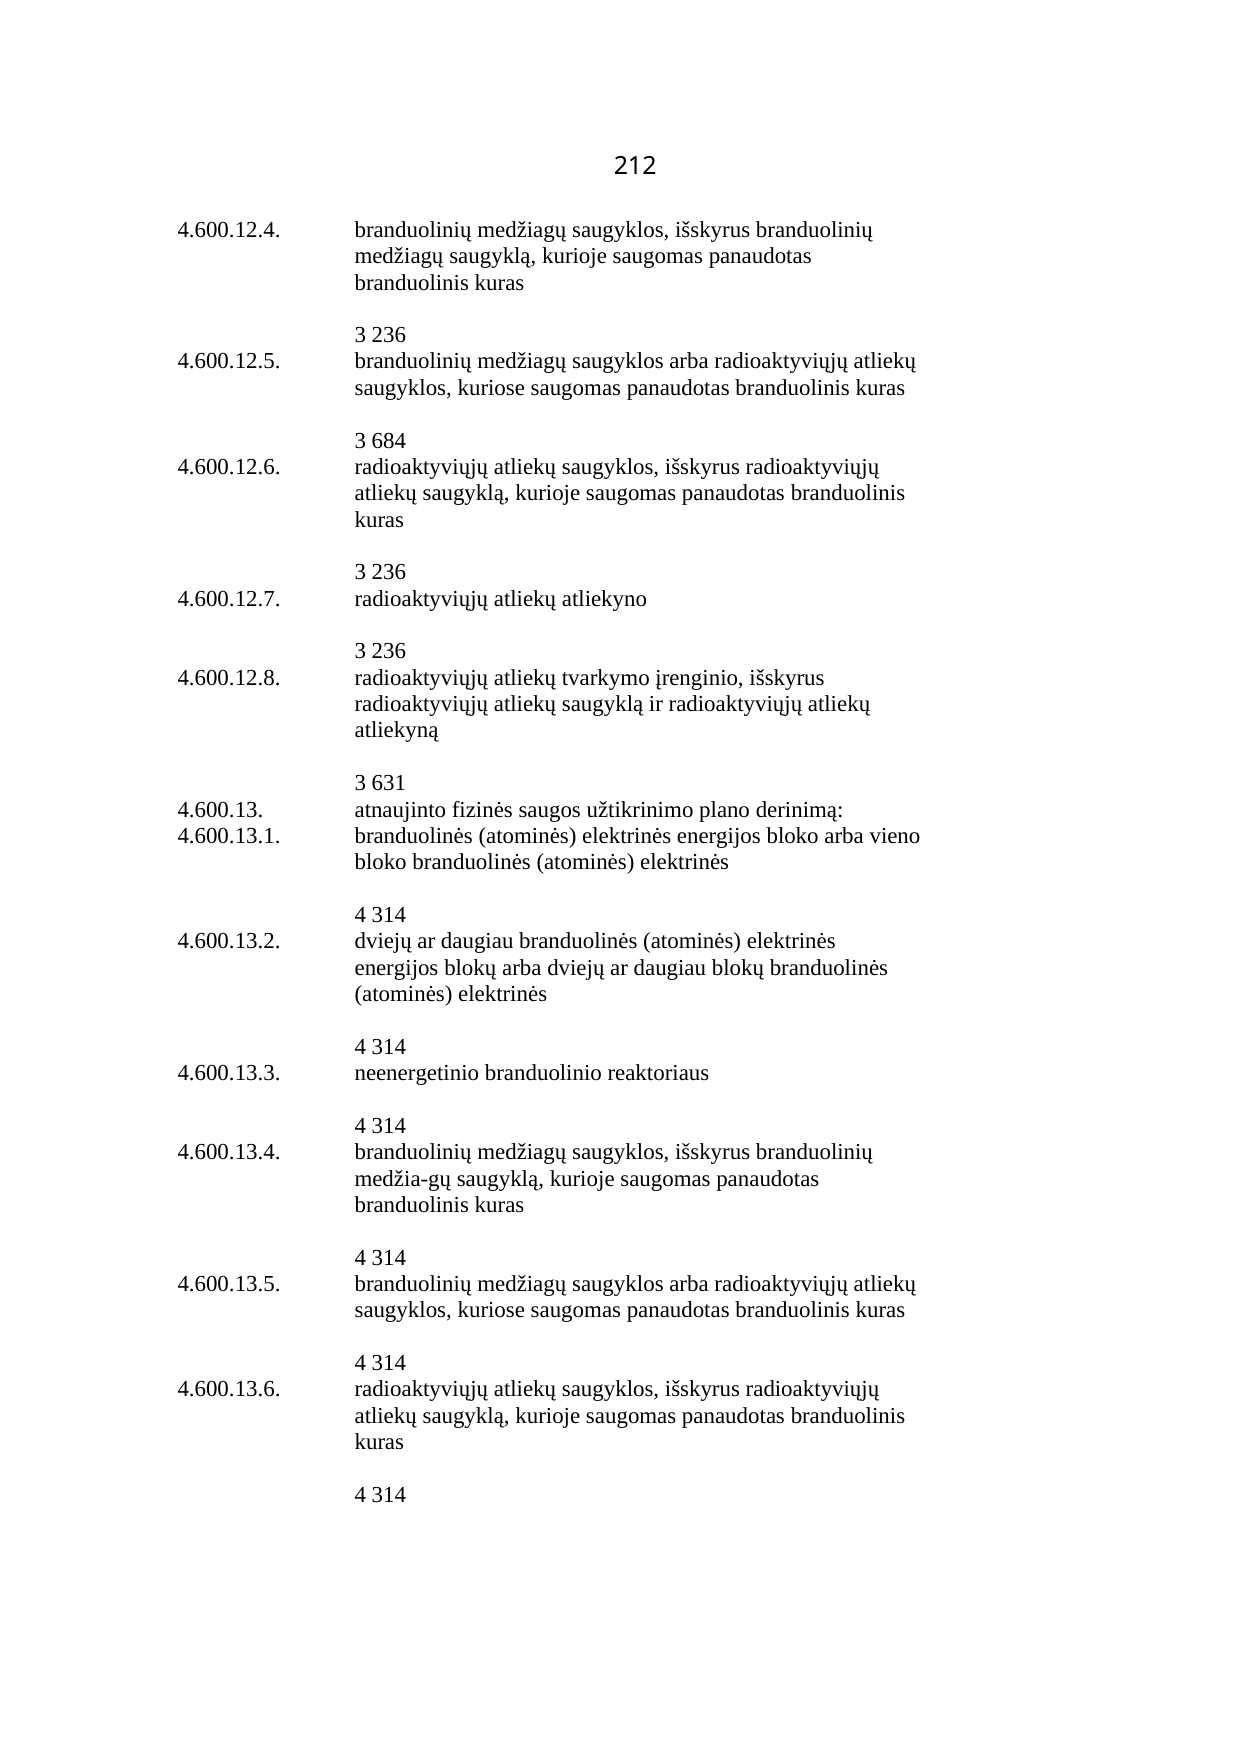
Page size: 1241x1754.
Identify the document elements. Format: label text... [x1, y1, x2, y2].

text 4.600.13.2. dviejų ar daugiau branduolinės (atominės) elektrinės [177, 927, 945, 954]
text 4.600.12.4. branduolinių medžiagų saugyklos, išskyrus branduolinių [177, 216, 945, 242]
text 4.600.12.7. radioaktyviųjų atliekų atliekyno 3 236 [177, 585, 945, 664]
text 4.600.12.8. radioaktyviųjų atliekų tvarkymo įrenginio, išskyrus [177, 664, 945, 690]
text medžia-gų saugyklą, kurioje saugomas panaudotas [354, 1164, 945, 1191]
text bloko branduolinės (atominės) elektrinės 4 314 [354, 848, 945, 927]
text kuras 4 314 [354, 1428, 945, 1507]
text energijos blokų arba dviejų ar daugiau blokų branduolinės [354, 954, 945, 980]
text saugyklos, kuriose saugomas panaudotas branduolinis kuras 4 314 [354, 1296, 945, 1375]
text atliekų saugyklą, kurioje saugomas panaudotas branduolinis [354, 1402, 945, 1428]
text kuras 3 236 [354, 506, 945, 585]
text branduolinis kuras 3 236 [354, 268, 945, 348]
text saugyklos, kuriose saugomas panaudotas branduolinis kuras 3 684 [354, 374, 945, 453]
text 4.600.13.3. neenergetinio branduolinio reaktoriaus 4 314 [177, 1059, 945, 1138]
text medžiagų saugyklą, kurioje saugomas panaudotas [354, 242, 945, 268]
text 4.600.13. atnaujinto fizinės saugos užtikrinimo plano derinimą: [177, 796, 945, 822]
text 4.600.12.6. radioaktyviųjų atliekų saugyklos, išskyrus radioaktyviųjų [177, 453, 945, 479]
text atliekų saugyklą, kurioje saugomas panaudotas branduolinis [354, 479, 945, 506]
text branduolinis kuras 4 314 [354, 1191, 945, 1270]
text (atominės) elektrinės 4 314 [354, 980, 945, 1059]
text 4.600.13.6. radioaktyviųjų atliekų saugyklos, išskyrus radioaktyviųjų [177, 1375, 945, 1402]
text 4.600.13.4. branduolinių medžiagų saugyklos, išskyrus branduolinių [177, 1138, 945, 1164]
text radioaktyviųjų atliekų saugyklą ir radioaktyviųjų atliekų [354, 690, 945, 717]
text atliekyną 3 631 [354, 717, 945, 796]
text 4.600.13.1. branduolinės (atominės) elektrinės energijos bloko arba vieno [177, 822, 945, 848]
text 4.600.13.5. branduolinių medžiagų saugyklos arba radioaktyviųjų atliekų [177, 1270, 945, 1296]
text 4.600.12.5. branduolinių medžiagų saugyklos arba radioaktyviųjų atliekų [177, 348, 945, 374]
